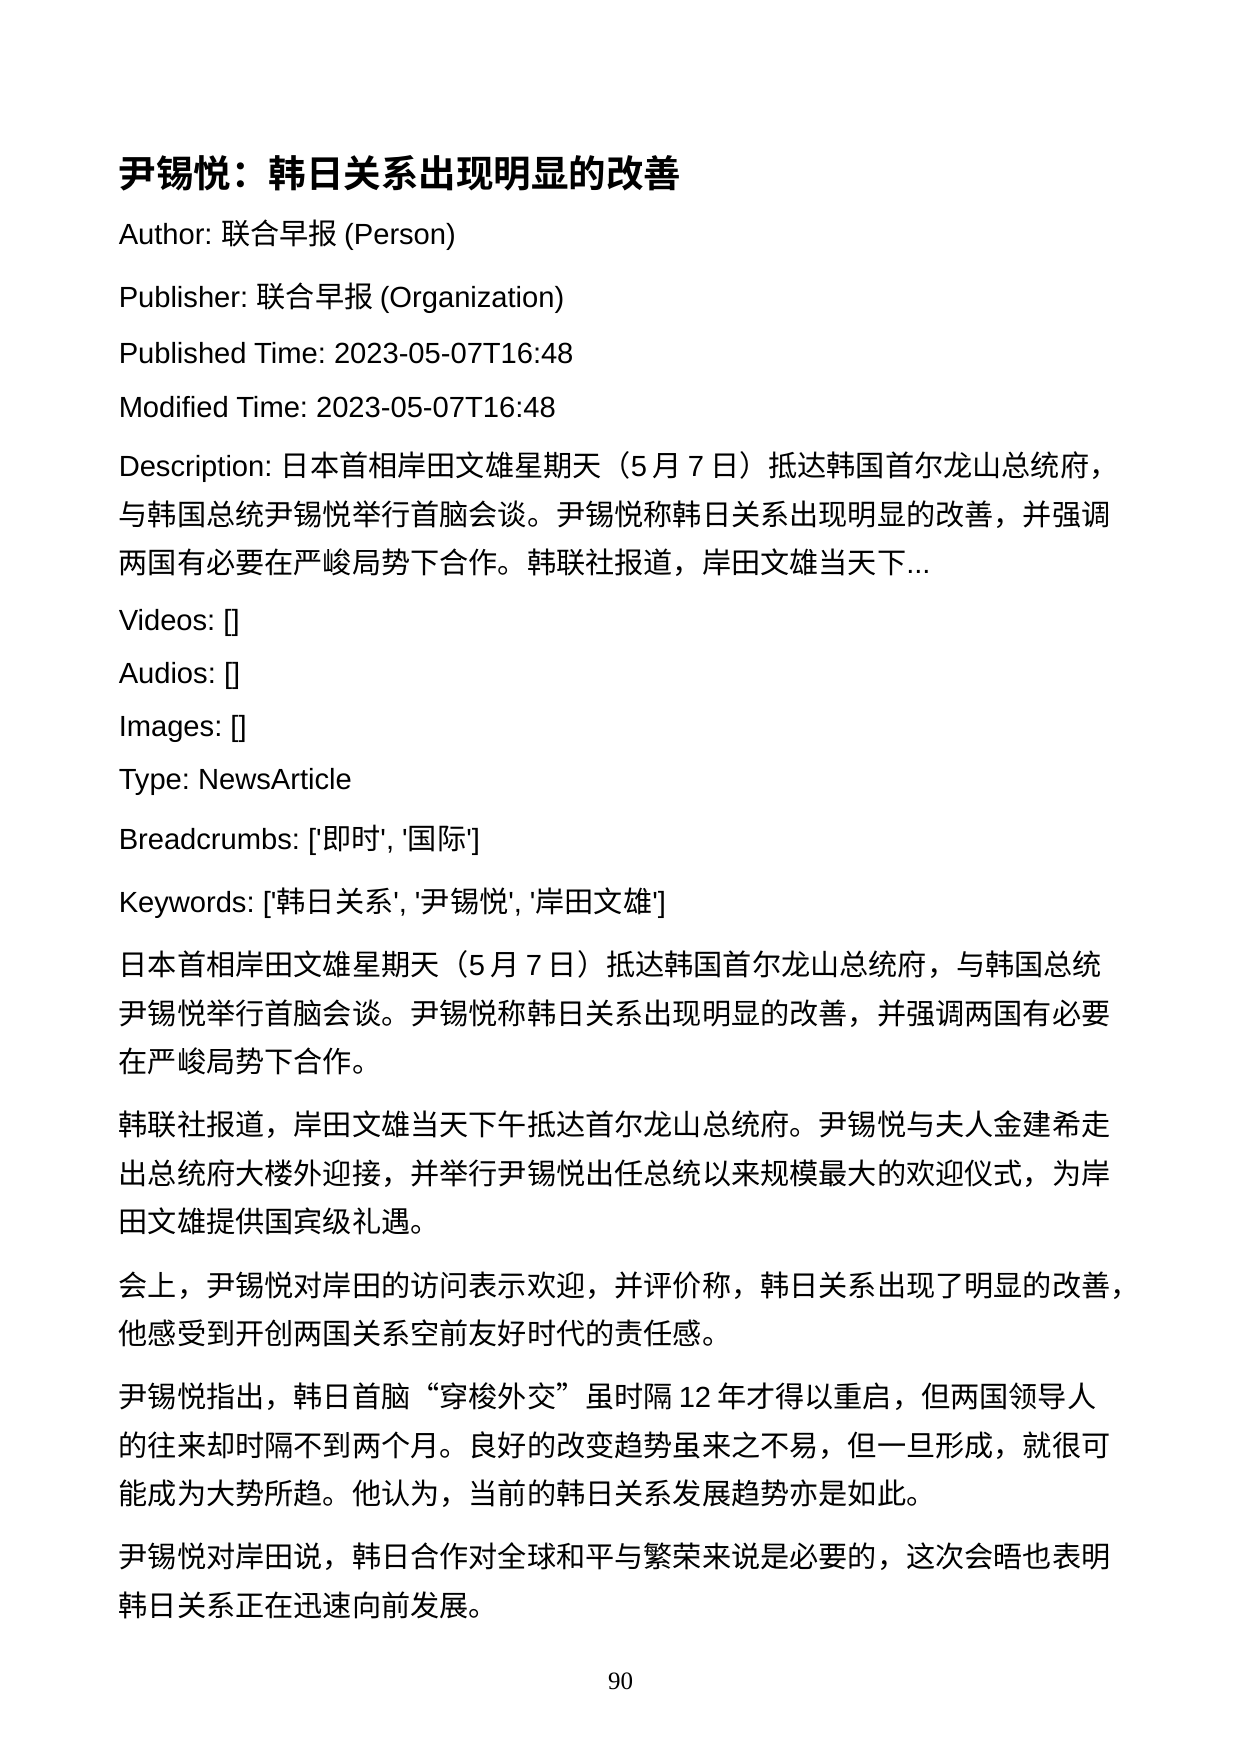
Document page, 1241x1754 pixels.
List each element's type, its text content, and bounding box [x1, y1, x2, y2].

text Author: 联合早报 (Person) [118, 210, 1122, 253]
text Type: NewsArticle [118, 762, 1122, 796]
text Description: 日本首相岸田文雄星期天（5月7日）抵达韩国首尔龙山总统府，与韩国总统尹锡悦举行首脑会谈。尹锡悦称韩日关系出现明显的改善，并强调两国有必要在严峻局势下合作。韩联社报道，岸田文雄当天下... [118, 443, 1122, 582]
text Modified Time: 2023-05-07T16:48 [118, 390, 1122, 423]
text Keywords: ['韩日关系', '尹锡悦', '岸田文雄'] [118, 879, 1122, 921]
text Publisher: 联合早报 (Organization) [118, 273, 1122, 316]
text 会上，尹锡悦对岸田的访问表示欢迎，并评价称，韩日关系出现了明显的改善，他感受到开创两国关系空前友好时代的责任感。 [118, 1262, 1122, 1353]
text 尹锡悦对岸田说，韩日合作对全球和平与繁荣来说是必要的，这次会晤也表明韩日关系正在迅速向前发展。 [118, 1534, 1122, 1625]
text 韩联社报道，岸田文雄当天下午抵达首尔龙山总统府。尹锡悦与夫人金建希走出总统府大楼外迎接，并举行尹锡悦出任总统以来规模最大的欢迎仪式，为岸田文雄提供国宾级礼遇。 [118, 1102, 1122, 1241]
text Videos: [] [118, 603, 1122, 637]
subtitle 尹锡悦：韩日关系出现明显的改善 [118, 143, 1122, 198]
text Images: [] [118, 709, 1122, 743]
text 日本首相岸田文雄星期天（5月7日）抵达韩国首尔龙山总统府，与韩国总统尹锡悦举行首脑会谈。尹锡悦称韩日关系出现明显的改善，并强调两国有必要在严峻局势下合作。 [118, 942, 1122, 1081]
text 尹锡悦指出，韩日首脑“穿梭外交”虽时隔12年才得以重启，但两国领导人的往来却时隔不到两个月。良好的改变趋势虽来之不易，但一旦形成，就很可能成为大势所趋。他认为，当前的韩日关系发展趋势亦是如此。 [118, 1374, 1122, 1513]
text Audios: [] [118, 656, 1122, 690]
text Breadcrumbs: ['即时', '国际'] [118, 816, 1122, 858]
text Published Time: 2023-05-07T16:48 [118, 337, 1122, 370]
